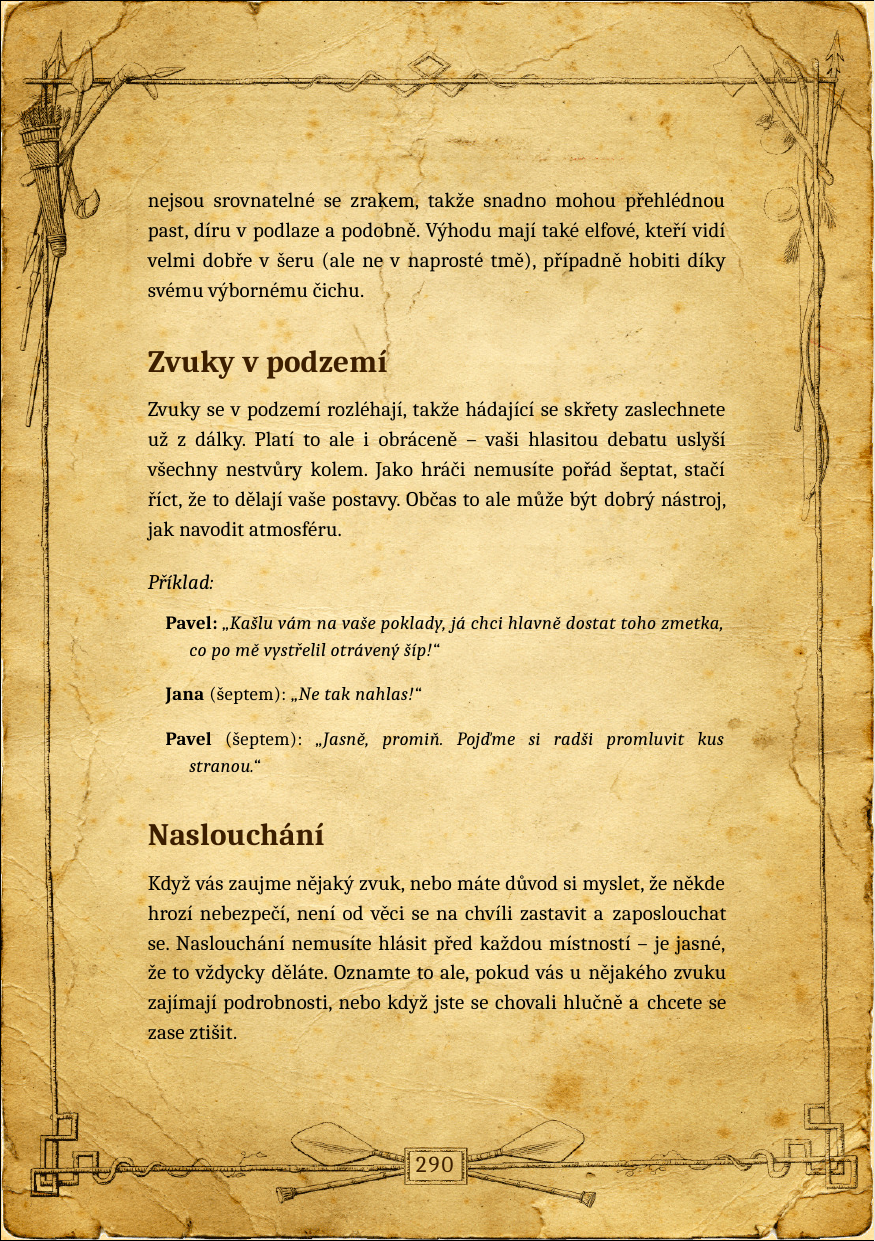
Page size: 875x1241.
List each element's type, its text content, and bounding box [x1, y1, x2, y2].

text nejsou srovnatelné se zrakem, takže snadno mohou přehlédnou past, díru v⁠ podlaze a⁠ podobně. Výhodu mají také elfové, kteří vidí velmi dobře v⁠ šeru (ale ne v⁠ naprosté tmě), případně hobiti díky svému výbornému čichu. [148, 189, 726, 303]
text Příklad: [148, 571, 726, 595]
text Pavel: „Kašlu vám na vaše poklady, já chci hlavně dostat toho zmetka, co po mě vystřelil otrávený šíp!“ [165, 612, 726, 661]
picture [1, 1, 874, 1240]
text Když vás zaujme nějaký zvuk, nebo máte důvod si myslet, že někde hrozí nebezpečí, není od věci se na chvíli zastavit a⁠ zaposlouchat se. Naslouchání nemusíte hlásit před každou místností – je jasné, že to vždycky děláte. Oznamte to ale, pokud vás u⁠ nějakého zvuku zajímají podrobnosti, nebo když jste se chovali hlučně a⁠ chcete se zase ztišit. [148, 871, 726, 1045]
subtitle Zvuky v⁠ podzemí [148, 344, 726, 380]
text Zvuky se v⁠ podzemí rozléhají, takže hádající se skřety zaslechnete už z⁠ dálky. Platí to ale i⁠ obráceně – vaši hlasitou debatu uslyší všechny nestvůry kolem. Jako hráči nemusíte pořád šeptat, stačí říct, že to dělají vaše postavy. Občas to ale může být dobrý nástroj, jak navodit atmosféru. [148, 398, 726, 541]
text Pavel (šeptem): „Jasně, promiň. Pojďme si radši promluvit kus stranou.“ [165, 728, 726, 777]
subtitle Naslouchání [148, 818, 726, 854]
text Jana (šeptem): „Ne tak nahlas!“ [165, 684, 726, 706]
